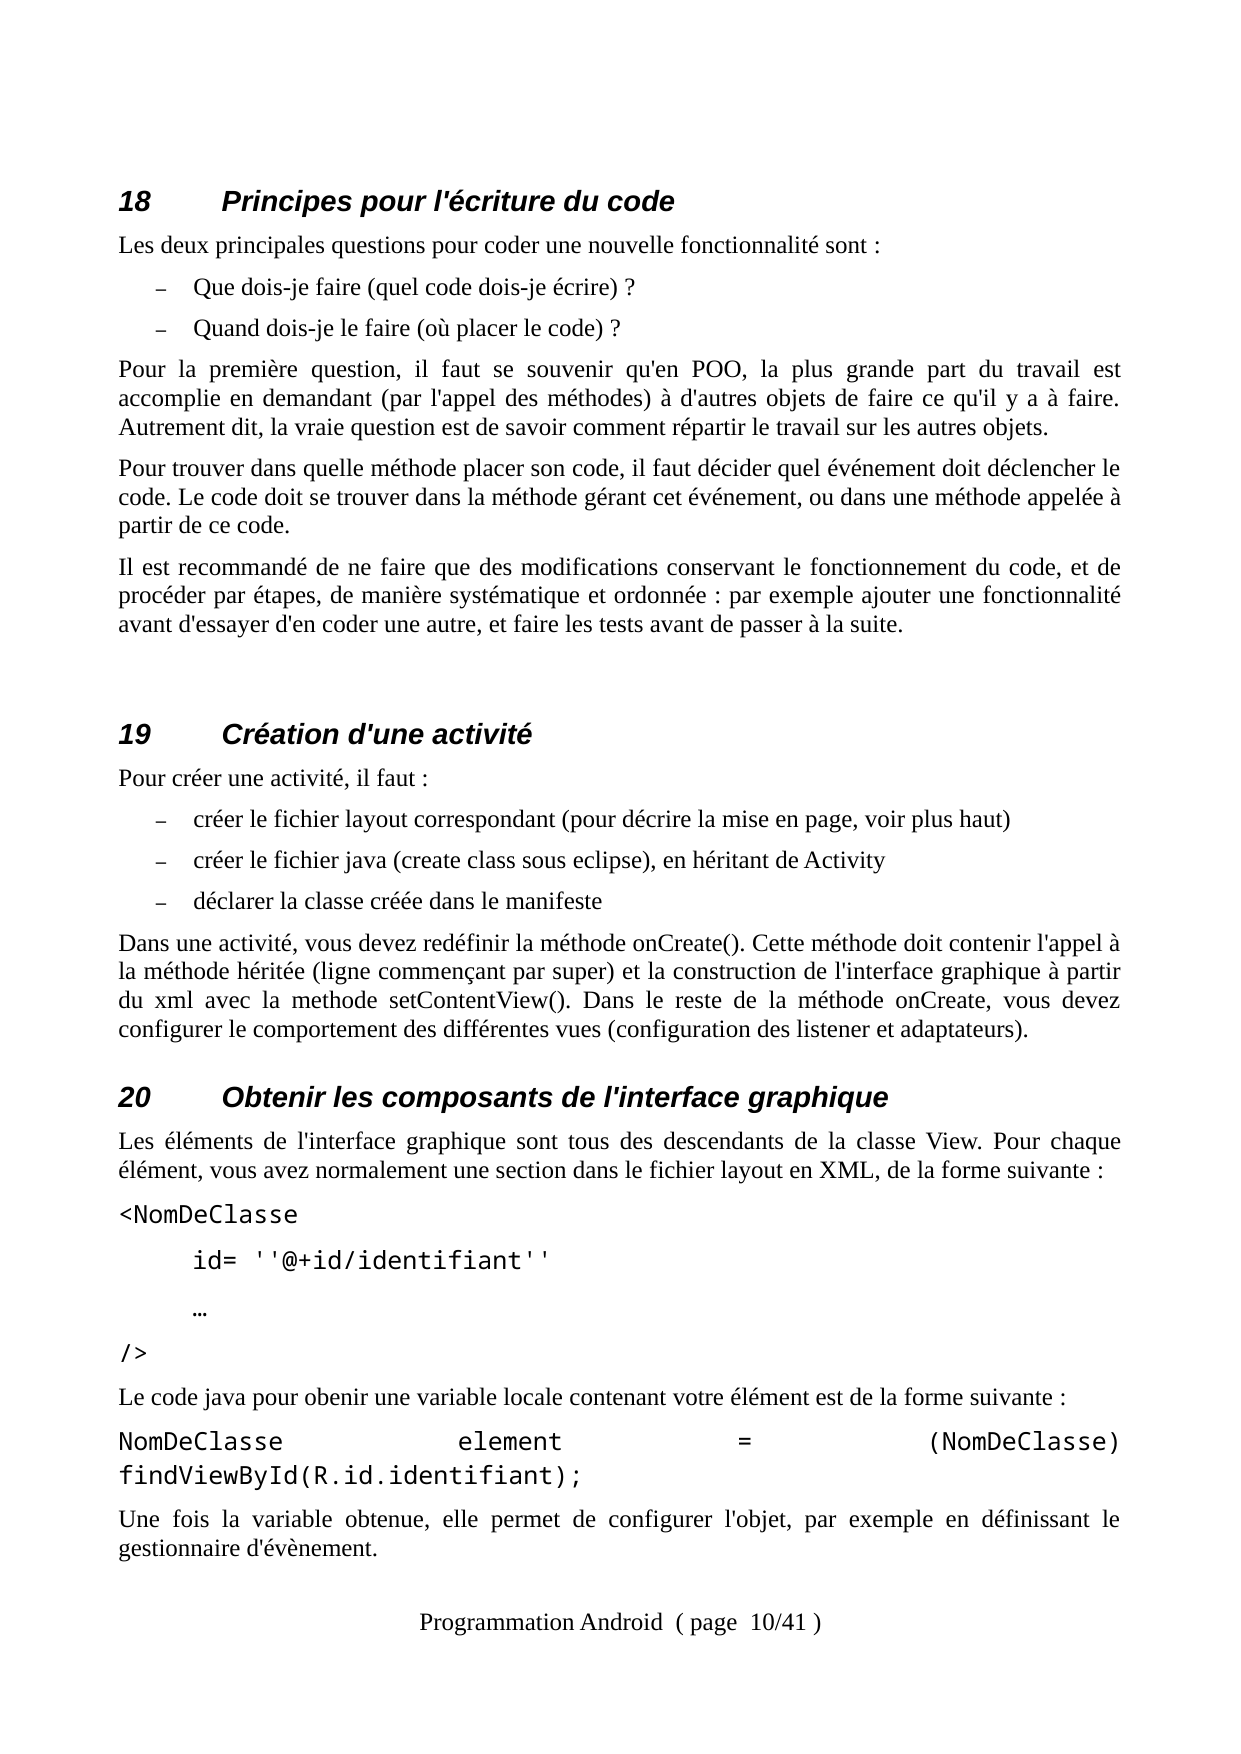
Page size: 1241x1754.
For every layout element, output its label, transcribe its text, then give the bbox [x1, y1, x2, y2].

text Le code java pour obenir une variable locale contenant votre élément est de la forme suivante : [118, 1382, 1122, 1411]
list créer le fichier java (create class sous eclipse), en héritant de Activity [156, 845, 1122, 874]
text … [118, 1289, 1122, 1323]
text NomDeClasse element = (NomDeClasse) findViewById(R.id.identifiant); [118, 1424, 1122, 1492]
list déclarer la classe créée dans le manifeste [156, 886, 1122, 915]
list créer le fichier layout correspondant (pour décrire la mise en page, voir plus haut) [156, 804, 1122, 833]
text Les deux principales questions pour coder une nouvelle fonctionnalité sont : [118, 230, 1122, 259]
text /> [118, 1336, 1122, 1370]
list Quand dois-je le faire (où placer le code) ? [156, 313, 1122, 342]
list Que dois-je faire (quel code dois-je écrire) ? [156, 272, 1122, 300]
text id= ''@+id/identifiant'' [118, 1243, 1122, 1277]
text Pour la première question, il faut se souvenir qu'en POO, la plus grande part du travail est accomplie en demandant (par l'appel des méthodes) à d'autres objets de faire ce qu'il y a à faire. Autrement dit, la vraie question est de savoir comment répartir le travail sur les autres objets. [118, 354, 1122, 440]
text Il est recommandé de ne faire que des modifications conservant le fonctionnement du code, et de procéder par étapes, de manière systématique et ordonnée : par exemple ajouter une fonctionnalité avant d'essayer d'en coder une autre, et faire les tests avant de passer à la suite. [118, 552, 1122, 638]
subtitle Obtenir les composants de l'interface graphique [118, 1080, 1122, 1114]
text Une fois la variable obtenue, elle permet de configurer l'objet, par exemple en définissant le gestionnaire d'évènement. [118, 1504, 1122, 1562]
subtitle Création d'une activité [118, 717, 1122, 750]
text <NomDeClasse [118, 1196, 1122, 1230]
text Pour créer une activité, il faut : [118, 763, 1122, 791]
subtitle Principes pour l'écriture du code [118, 184, 1122, 218]
text Pour trouver dans quelle méthode placer son code, il faut décider quel événement doit déclencher le code. Le code doit se trouver dans la méthode gérant cet événement, ou dans une méthode appelée à partir de ce code. [118, 453, 1122, 539]
text Les éléments de l'interface graphique sont tous des descendants de la classe View. Pour chaque élément, vous avez normalement une section dans le fichier layout en XML, de la forme suivante : [118, 1126, 1122, 1184]
text Dans une activité, vous devez redéfinir la méthode onCreate(). Cette méthode doit contenir l'appel à la méthode héritée (ligne commençant par super) et la construction de l'interface graphique à partir du xml avec la methode setContentView(). Dans le reste de la méthode onCreate, vous devez configurer le comportement des différentes vues (configuration des listener et adaptateurs). [118, 928, 1122, 1043]
